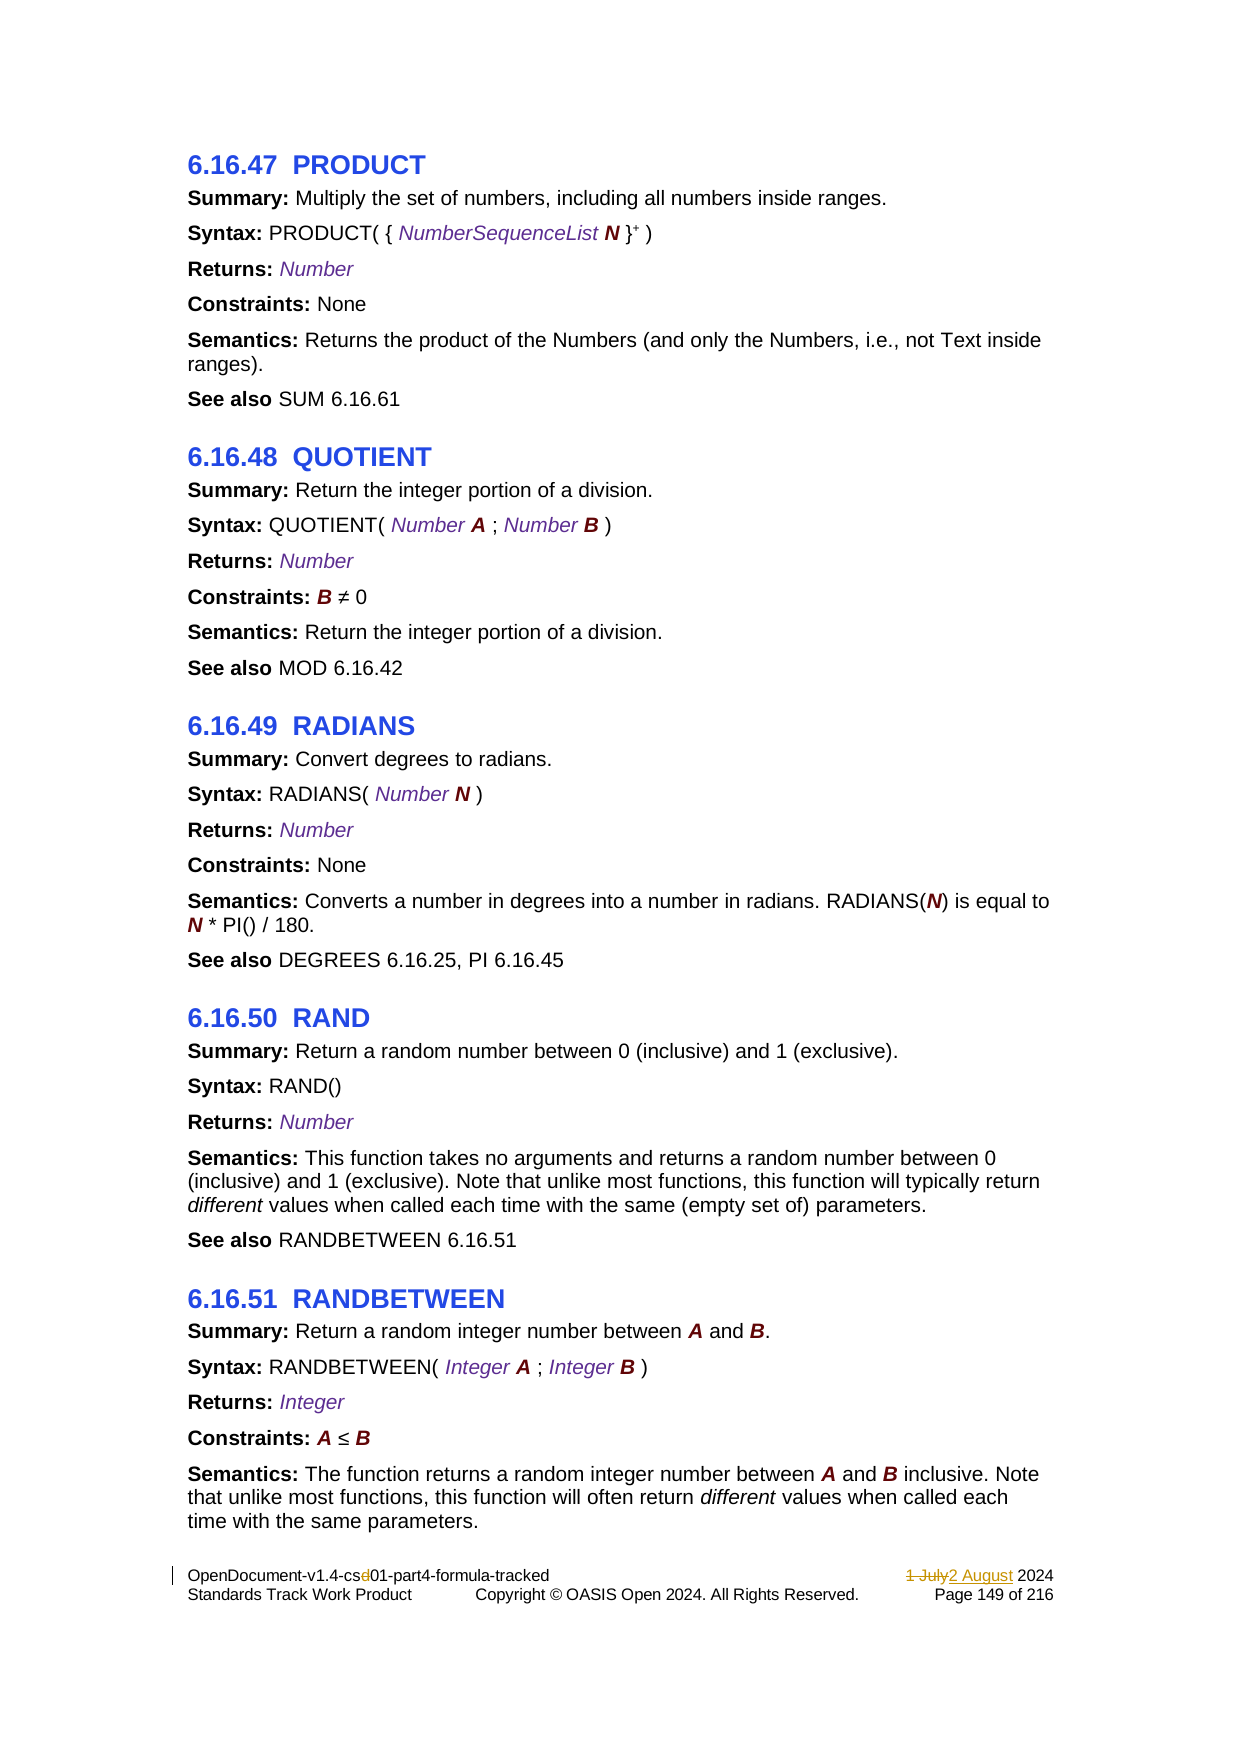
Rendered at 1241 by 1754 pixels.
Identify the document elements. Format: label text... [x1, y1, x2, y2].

text Semantics: The function returns a random integer number between A and B inclusive. Note that unlike most functions, this function will often return different values when called each time with the same parameters. [187, 1462, 1053, 1533]
text Returns: Number [187, 257, 1053, 281]
text Constraints: None [187, 854, 1053, 877]
text Returns: Number [187, 818, 1053, 842]
text Summary: Multiply the set of numbers, including all numbers inside ranges. [187, 186, 1053, 209]
text Summary: Return a random number between 0 (inclusive) and 1 (exclusive). [187, 1039, 1053, 1063]
text Constraints: None [187, 293, 1053, 316]
text Semantics: Converts a number in degrees into a number in radians. RADIANS(N) is equal to N * PI() / 180. [187, 889, 1053, 937]
text Syntax: RAND() [187, 1075, 1053, 1098]
text Syntax: RADIANS( Number N ) [187, 783, 1053, 806]
text See also SUM 6.16.61 [187, 388, 1053, 411]
subtitle RANDBETWEEN [187, 1283, 1053, 1313]
subtitle PRODUCT [187, 150, 1053, 180]
subtitle RAND [187, 1003, 1053, 1033]
text Syntax: PRODUCT( { NumberSequenceList N }+ ) [187, 222, 1053, 245]
text Returns: Number [187, 549, 1053, 573]
text See also MOD 6.16.42 [187, 656, 1053, 680]
text Summary: Convert degrees to radians. [187, 747, 1053, 771]
text Summary: Return the integer portion of a division. [187, 478, 1053, 502]
text Summary: Return a random integer number between A and B. [187, 1319, 1053, 1343]
text Syntax: QUOTIENT( Number A ; Number B ) [187, 514, 1053, 537]
text Semantics: Returns the product of the Numbers (and only the Numbers, i.e., not Text inside ranges). [187, 328, 1053, 376]
text Constraints: A ≤ B [187, 1426, 1053, 1450]
text Returns: Integer [187, 1391, 1053, 1414]
text Syntax: RANDBETWEEN( Integer A ; Integer B ) [187, 1355, 1053, 1379]
text Constraints: B ≠ 0 [187, 585, 1053, 609]
text Semantics: This function takes no arguments and returns a random number between 0 (inclusive) and 1 (exclusive). Note that unlike most functions, this function will typically return different values when called each time with the same (empty set of) parameters. [187, 1146, 1053, 1217]
text Returns: Number [187, 1111, 1053, 1134]
subtitle RADIANS [187, 711, 1053, 741]
text See also RANDBETWEEN 6.16.51 [187, 1229, 1053, 1252]
text See also DEGREES 6.16.25, PI 6.16.45 [187, 949, 1053, 972]
text Semantics: Return the integer portion of a division. [187, 621, 1053, 644]
subtitle QUOTIENT [187, 442, 1053, 472]
